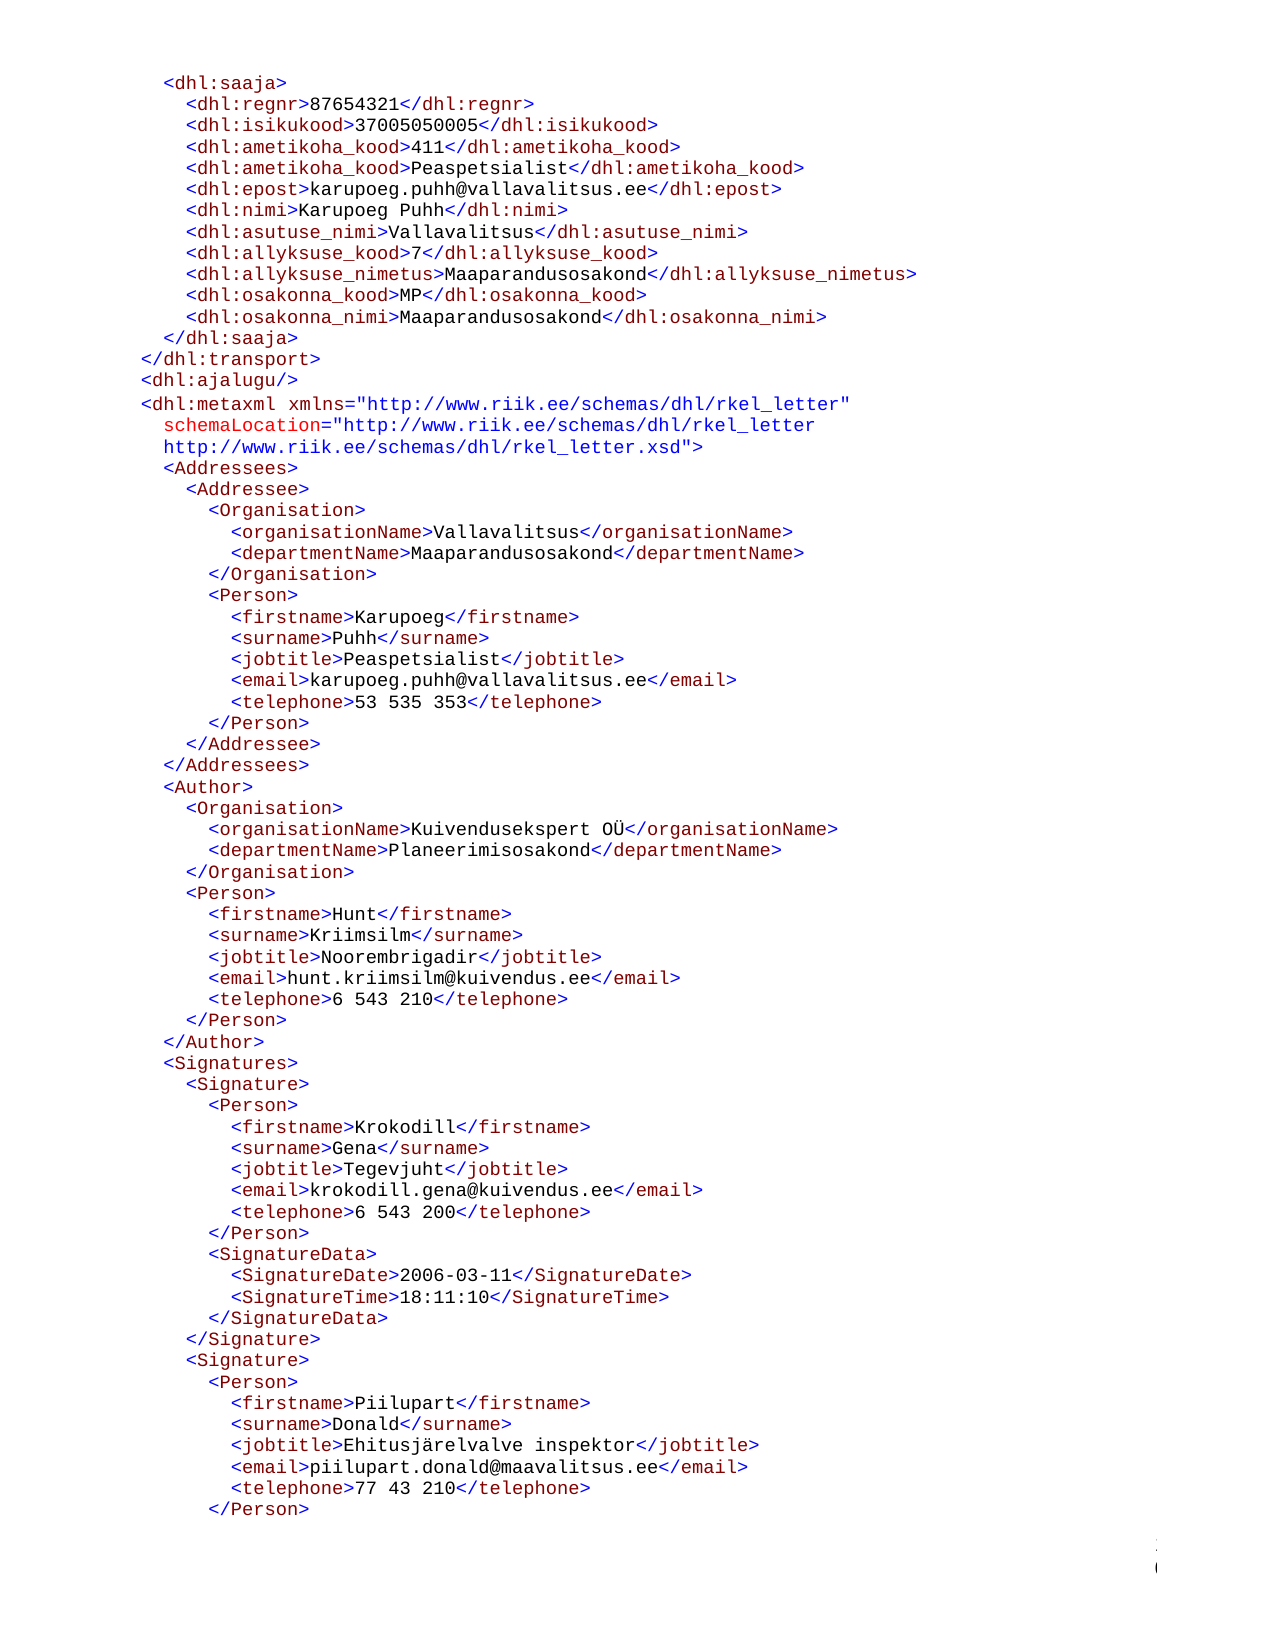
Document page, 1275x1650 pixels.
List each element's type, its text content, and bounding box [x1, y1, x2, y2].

text <jobtitle>Peaspetsialist</jobtitle> [118, 650, 1157, 671]
text <surname>Gena</surname> [118, 1139, 1157, 1160]
text <email>piilupart.donald@maavalitsus.ee</email> [118, 1457, 1157, 1479]
text <Organisation> [118, 501, 1157, 522]
text <dhl:saaja> [118, 74, 1157, 95]
text <SignatureTime>18:11:10</SignatureTime> [118, 1287, 1157, 1309]
text </Person> [118, 1011, 1157, 1032]
text <telephone>6 543 210</telephone> [118, 990, 1157, 1011]
text <telephone>53 535 353</telephone> [118, 692, 1157, 714]
text <Person> [118, 586, 1157, 607]
text <surname>Puhh</surname> [118, 629, 1157, 650]
text <firstname>Karupoeg</firstname> [118, 607, 1157, 629]
text </dhl:transport> [118, 350, 1157, 371]
text <Addressee> [118, 480, 1157, 501]
text </Person> [118, 1500, 1157, 1521]
text <jobtitle>Tegevjuht</jobtitle> [118, 1160, 1157, 1181]
text <Person> [118, 1372, 1157, 1394]
text <Signatures> [118, 1054, 1157, 1075]
text <surname>Kriimsilm</surname> [118, 926, 1157, 947]
text <email>karupoeg.puhh@vallavalitsus.ee</email> [118, 671, 1157, 692]
text <Person> [118, 1096, 1157, 1117]
text <dhl:allyksuse_kood>7</dhl:allyksuse_kood> [118, 244, 1157, 265]
text <jobtitle>Ehitusjärelvalve inspektor</jobtitle> [118, 1436, 1157, 1457]
text <dhl:isikukood>37005050005</dhl:isikukood> [118, 116, 1157, 137]
text <dhl:regnr>87654321</dhl:regnr> [118, 95, 1157, 116]
text <jobtitle>Noorembrigadir</jobtitle> [118, 947, 1157, 969]
text </Signature> [118, 1330, 1157, 1351]
text <firstname>Krokodill</firstname> [118, 1117, 1157, 1139]
text <Signature> [118, 1075, 1157, 1096]
text <dhl:osakonna_kood>MP</dhl:osakonna_kood> [118, 286, 1157, 307]
text <dhl:asutuse_nimi>Vallavalitsus</dhl:asutuse_nimi> [118, 222, 1157, 244]
text <firstname>Hunt</firstname> [118, 905, 1157, 926]
text <Signature> [118, 1351, 1157, 1372]
text <telephone>77 43 210</telephone> [118, 1479, 1157, 1500]
text <Addressees> [118, 459, 1157, 480]
text <organisationName>Kuivendusekspert OÜ</organisationName> [118, 820, 1157, 841]
text <Organisation> [118, 799, 1157, 820]
text <telephone>6 543 200</telephone> [118, 1202, 1157, 1224]
text <departmentName>Maaparandusosakond</departmentName> [118, 544, 1157, 565]
text http://www.riik.ee/schemas/dhl/rkel_letter.xsd"> [118, 437, 1157, 459]
text <dhl:epost>karupoeg.puhh@vallavalitsus.ee</dhl:epost> [118, 180, 1157, 201]
text <dhl:ametikoha_kood>411</dhl:ametikoha_kood> [118, 137, 1157, 159]
text <dhl:metaxml xmlns="http://www.riik.ee/schemas/dhl/rkel_letter" [118, 392, 1157, 416]
text <SignatureDate>2006-03-11</SignatureDate> [118, 1266, 1157, 1287]
text <email>hunt.kriimsilm@kuivendus.ee</email> [118, 969, 1157, 990]
text <Person> [118, 884, 1157, 905]
text <surname>Donald</surname> [118, 1415, 1157, 1436]
text <firstname>Piilupart</firstname> [118, 1394, 1157, 1415]
text <departmentName>Planeerimisosakond</departmentName> [118, 841, 1157, 862]
text </Author> [118, 1032, 1157, 1054]
text schemaLocation="http://www.riik.ee/schemas/dhl/rkel_letter [118, 416, 1157, 437]
text </Person> [118, 1224, 1157, 1245]
text <email>krokodill.gena@kuivendus.ee</email> [118, 1181, 1157, 1202]
text <dhl:ametikoha_kood>Peaspetsialist</dhl:ametikoha_kood> [118, 159, 1157, 180]
text </SignatureData> [118, 1309, 1157, 1330]
text </Person> [118, 714, 1157, 735]
text <organisationName>Vallavalitsus</organisationName> [118, 522, 1157, 544]
text <SignatureData> [118, 1245, 1157, 1266]
text </Organisation> [118, 862, 1157, 884]
text <Author> [118, 777, 1157, 799]
text </Organisation> [118, 565, 1157, 586]
text </Addressee> [118, 735, 1157, 756]
text </dhl:saaja> [118, 329, 1157, 350]
text <dhl:ajalugu/> [118, 371, 1157, 392]
text <dhl:nimi>Karupoeg Puhh</dhl:nimi> [118, 201, 1157, 222]
text <dhl:allyksuse_nimetus>Maaparandusosakond</dhl:allyksuse_nimetus> [118, 265, 1157, 286]
text <dhl:osakonna_nimi>Maaparandusosakond</dhl:osakonna_nimi> [118, 307, 1157, 329]
text </Addressees> [118, 756, 1157, 777]
